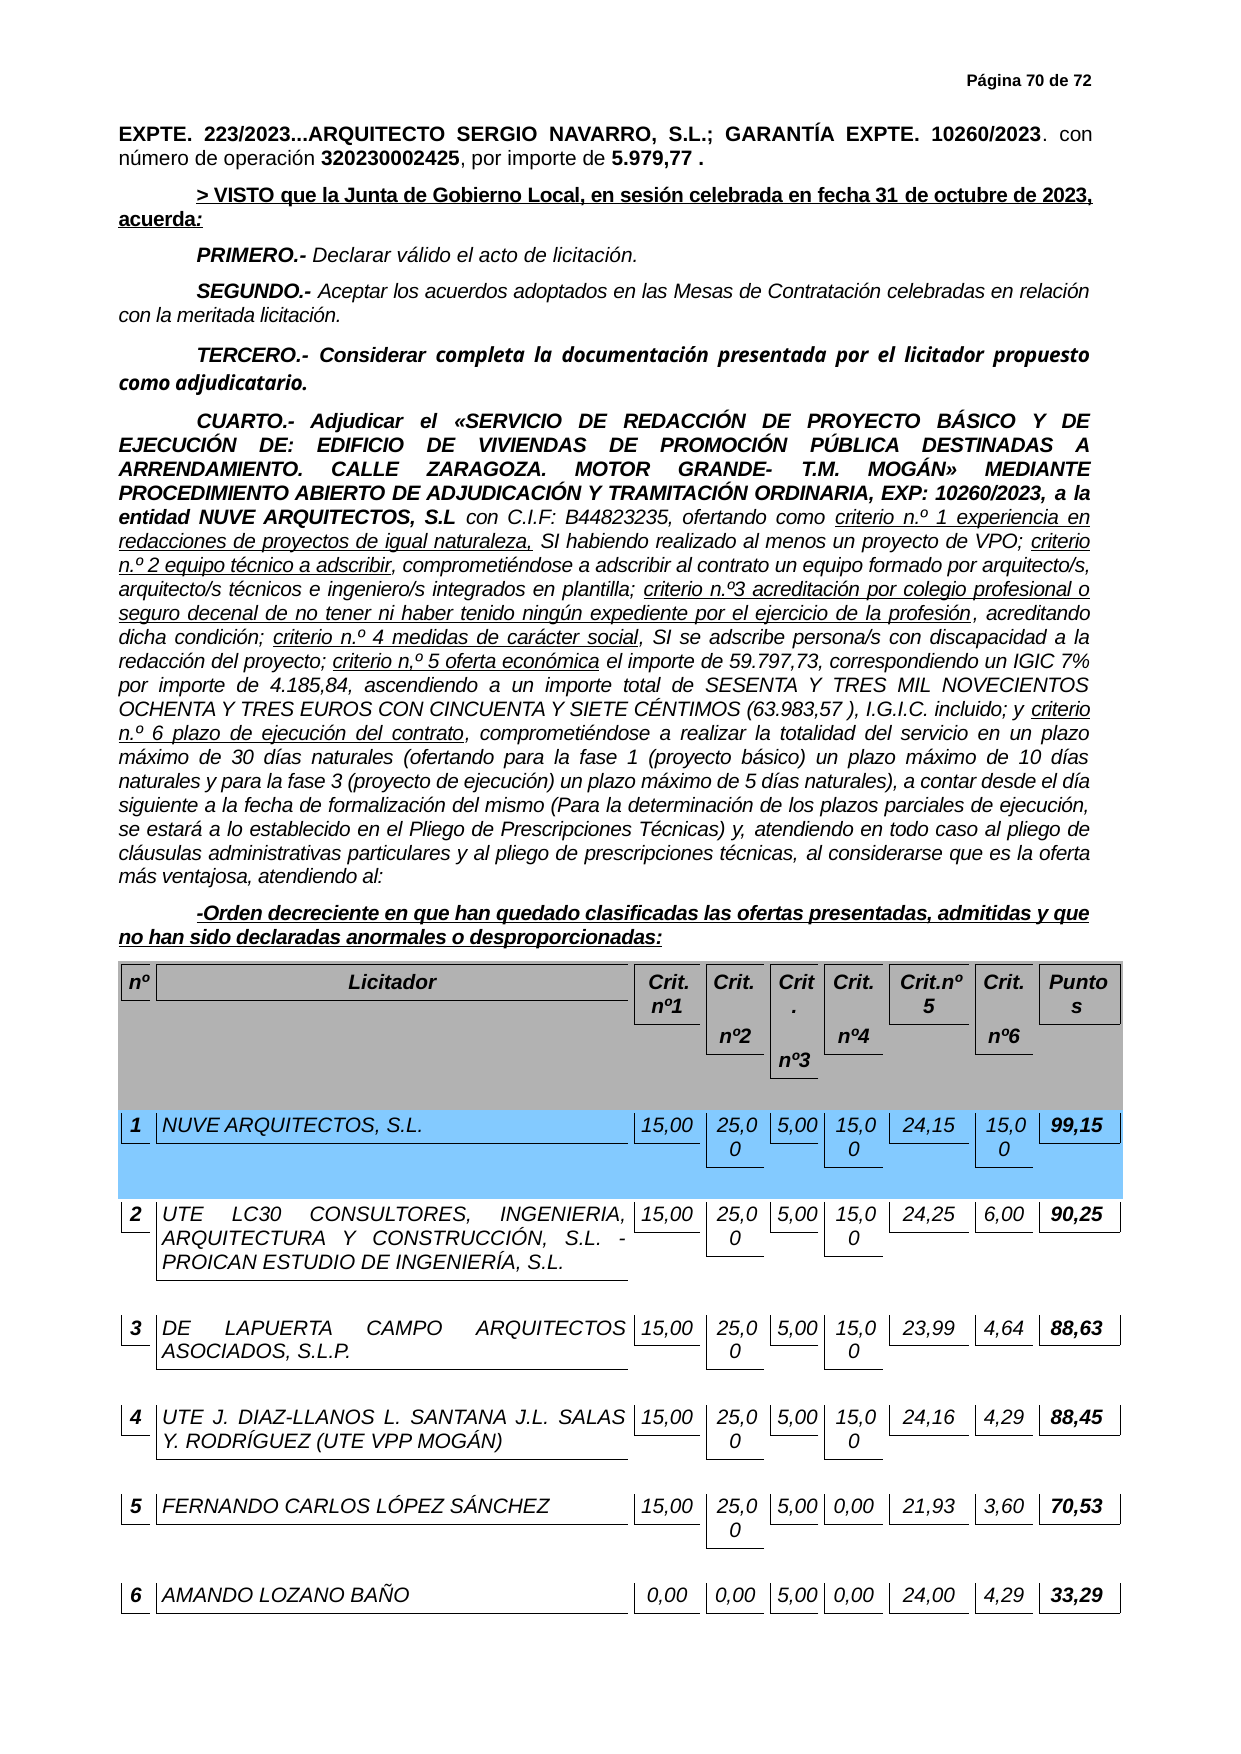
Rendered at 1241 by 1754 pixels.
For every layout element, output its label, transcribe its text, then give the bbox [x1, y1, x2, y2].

table_header Crit. nº2 [703, 961, 767, 1110]
table_cell 5,00 [767, 1313, 821, 1402]
table_cell FERNANDO CARLOS LÓPEZ SÁNCHEZ [153, 1491, 631, 1580]
table_cell 3,60 [972, 1491, 1036, 1580]
table_cell 24,16 [886, 1402, 972, 1491]
table_cell 24,25 [886, 1199, 972, 1312]
text > VISTO que la Junta de Gobierno Local, en sesión celebrada en fecha 31 de octubre de 2023, acuerda: [118, 182, 1092, 230]
text EXPTE. 223/2023...ARQUITECTO SERGIO NAVARRO, S.L.; GARANTÍA EXPTE. 10260/2023. con número de operación 320230002425, por importe de 5.979,77 . [118, 122, 1092, 170]
table_cell 15,00 [631, 1110, 703, 1199]
table_header Crit. nº4 [821, 961, 886, 1110]
table_header Crit. nº6 [972, 961, 1036, 1110]
text -Orden decreciente en que han quedado clasificadas las ofertas presentadas, admitidas y que no han sido declaradas anormales o desproporcionadas: [118, 901, 1092, 949]
table_header Crit. nº3 [767, 961, 821, 1110]
table_header nº [118, 961, 153, 1110]
table_cell 3 [118, 1313, 153, 1402]
table_cell 15,00 [631, 1313, 703, 1402]
table_cell 0,00 [631, 1580, 703, 1646]
table_cell 0,00 [821, 1580, 886, 1646]
text CUARTO.- Adjudicar el «SERVICIO DE REDACCIÓN DE PROYECTO BÁSICO Y DE EJECUCIÓN DE: EDIFICIO DE VIVIENDAS DE PROMOCIÓN PÚBLICA DESTINADAS A ARRENDAMIENTO. CALLE ZARAGOZA. MOTOR GRANDE- T.M. MOGÁN» MEDIANTE PROCEDIMIENTO ABIERTO DE ADJUDICACIÓN Y TRAMITACIÓN ORDINARIA, EXP: 10260/2023, a la entidad NUVE ARQUITECTOS, S.L con C.I.F: B44823235, ofertando como criterio n.º 1 experiencia en redacciones de proyectos de igual naturaleza, SI habiendo realizado al menos un proyecto de VPO; criterio n.º 2 equipo técnico a adscribir, comprometiéndose a adscribir al contrato un equipo formado por arquitecto/s, arquitecto/s técnicos e ingeniero/s integrados en plantilla; criterio n.º3 acreditación por colegio profesional o seguro decenal de no tener ni haber tenido ningún expediente por el ejercicio de la profesión, acreditando dicha condición; criterio n.º 4 medidas de carácter social, SI se adscribe persona/s con discapacidad a la redacción del proyecto; criterio n,º 5 oferta económica el importe de 59.797,73, correspondiendo un IGIC 7% por importe de 4.185,84, ascendiendo a un importe total de SESENTA Y TRES MIL NOVECIENTOS OCHENTA Y TRES EUROS CON CINCUENTA Y SIETE CÉNTIMOS (63.983,57 ), I.G.I.C. incluido; y criterio n.º 6 plazo de ejecución del contrato, comprometiéndose a realizar la totalidad del servicio en un plazo máximo de 30 días naturales (ofertando para la fase 1 (proyecto básico) un plazo máximo de 10 días naturales y para la fase 3 (proyecto de ejecución) un plazo máximo de 5 días naturales), a contar desde el día siguiente a la fecha de formalización del mismo (Para la determinación de los plazos parciales de ejecución, se estará a lo establecido en el Pliego de Prescripciones Técnicas) y, atendiendo en todo caso al pliego de cláusulas administrativas particulares y al pliego de prescripciones técnicas, al considerarse que es la oferta más ventajosa, atendiendo al: [118, 409, 1092, 888]
table_cell 15,00 [972, 1110, 1036, 1199]
table_header Crit.nº5 [886, 961, 972, 1110]
table_cell 25,00 [703, 1402, 767, 1491]
table_header Puntos [1036, 961, 1123, 1110]
table_cell UTE LC30 CONSULTORES, INGENIERIA, ARQUITECTURA Y CONSTRUCCIÓN, S.L. - PROICAN ESTUDIO DE INGENIERÍA, S.L. [153, 1199, 631, 1312]
table_cell 5 [118, 1491, 153, 1580]
text TERCERO.- Considerar completa la documentación presentada por el licitador propuesto como adjudicatario. [118, 340, 1092, 397]
table_cell 4,29 [972, 1580, 1036, 1646]
table_cell 15,00 [821, 1199, 886, 1312]
table_cell 21,93 [886, 1491, 972, 1580]
table_cell 15,00 [821, 1402, 886, 1491]
table_header Crit. nº1 [631, 961, 703, 1110]
table_cell 90,25 [1036, 1199, 1123, 1312]
table_cell 15,00 [821, 1313, 886, 1402]
table_cell 5,00 [767, 1491, 821, 1580]
table_cell 25,00 [703, 1199, 767, 1312]
table_cell 15,00 [631, 1402, 703, 1491]
table_cell 33,29 [1036, 1580, 1123, 1646]
table_cell 0,00 [821, 1491, 886, 1580]
table_cell 15,00 [631, 1491, 703, 1580]
table_cell UTE J. DIAZ-LLANOS L. SANTANA J.L. SALAS Y. RODRÍGUEZ (UTE VPP MOGÁN) [153, 1402, 631, 1491]
table_cell 2 [118, 1199, 153, 1312]
table_cell 25,00 [703, 1313, 767, 1402]
text PRIMERO.- Declarar válido el acto de licitación. [118, 243, 1092, 267]
table_cell 88,63 [1036, 1313, 1123, 1402]
table_cell 6,00 [972, 1199, 1036, 1312]
table_cell 24,00 [886, 1580, 972, 1646]
table_cell 5,00 [767, 1402, 821, 1491]
table_cell 1 [118, 1110, 153, 1199]
table_cell 0,00 [703, 1580, 767, 1646]
table_cell 70,53 [1036, 1491, 1123, 1580]
table_cell 88,45 [1036, 1402, 1123, 1491]
table_cell 6 [118, 1580, 153, 1646]
table_cell 25,00 [703, 1110, 767, 1199]
table_cell 23,99 [886, 1313, 972, 1402]
table_cell 4 [118, 1402, 153, 1491]
table_cell 99,15 [1036, 1110, 1123, 1199]
table_cell 5,00 [767, 1110, 821, 1199]
table_cell NUVE ARQUITECTOS, S.L. [153, 1110, 631, 1199]
table_cell 4,64 [972, 1313, 1036, 1402]
table_cell AMANDO LOZANO BAÑO [153, 1580, 631, 1646]
table_cell 15,00 [631, 1199, 703, 1312]
text SEGUNDO.- Aceptar los acuerdos adoptados en las Mesas de Contratación celebradas en relación con la meritada licitación. [118, 279, 1092, 327]
table_cell 25,00 [703, 1491, 767, 1580]
table_header Licitador [153, 961, 631, 1110]
table_cell 5,00 [767, 1199, 821, 1312]
table_cell 4,29 [972, 1402, 1036, 1491]
table_cell 5,00 [767, 1580, 821, 1646]
table_cell DE LAPUERTA CAMPO ARQUITECTOS ASOCIADOS, S.L.P. [153, 1313, 631, 1402]
table_cell 15,00 [821, 1110, 886, 1199]
table_cell 24,15 [886, 1110, 972, 1199]
